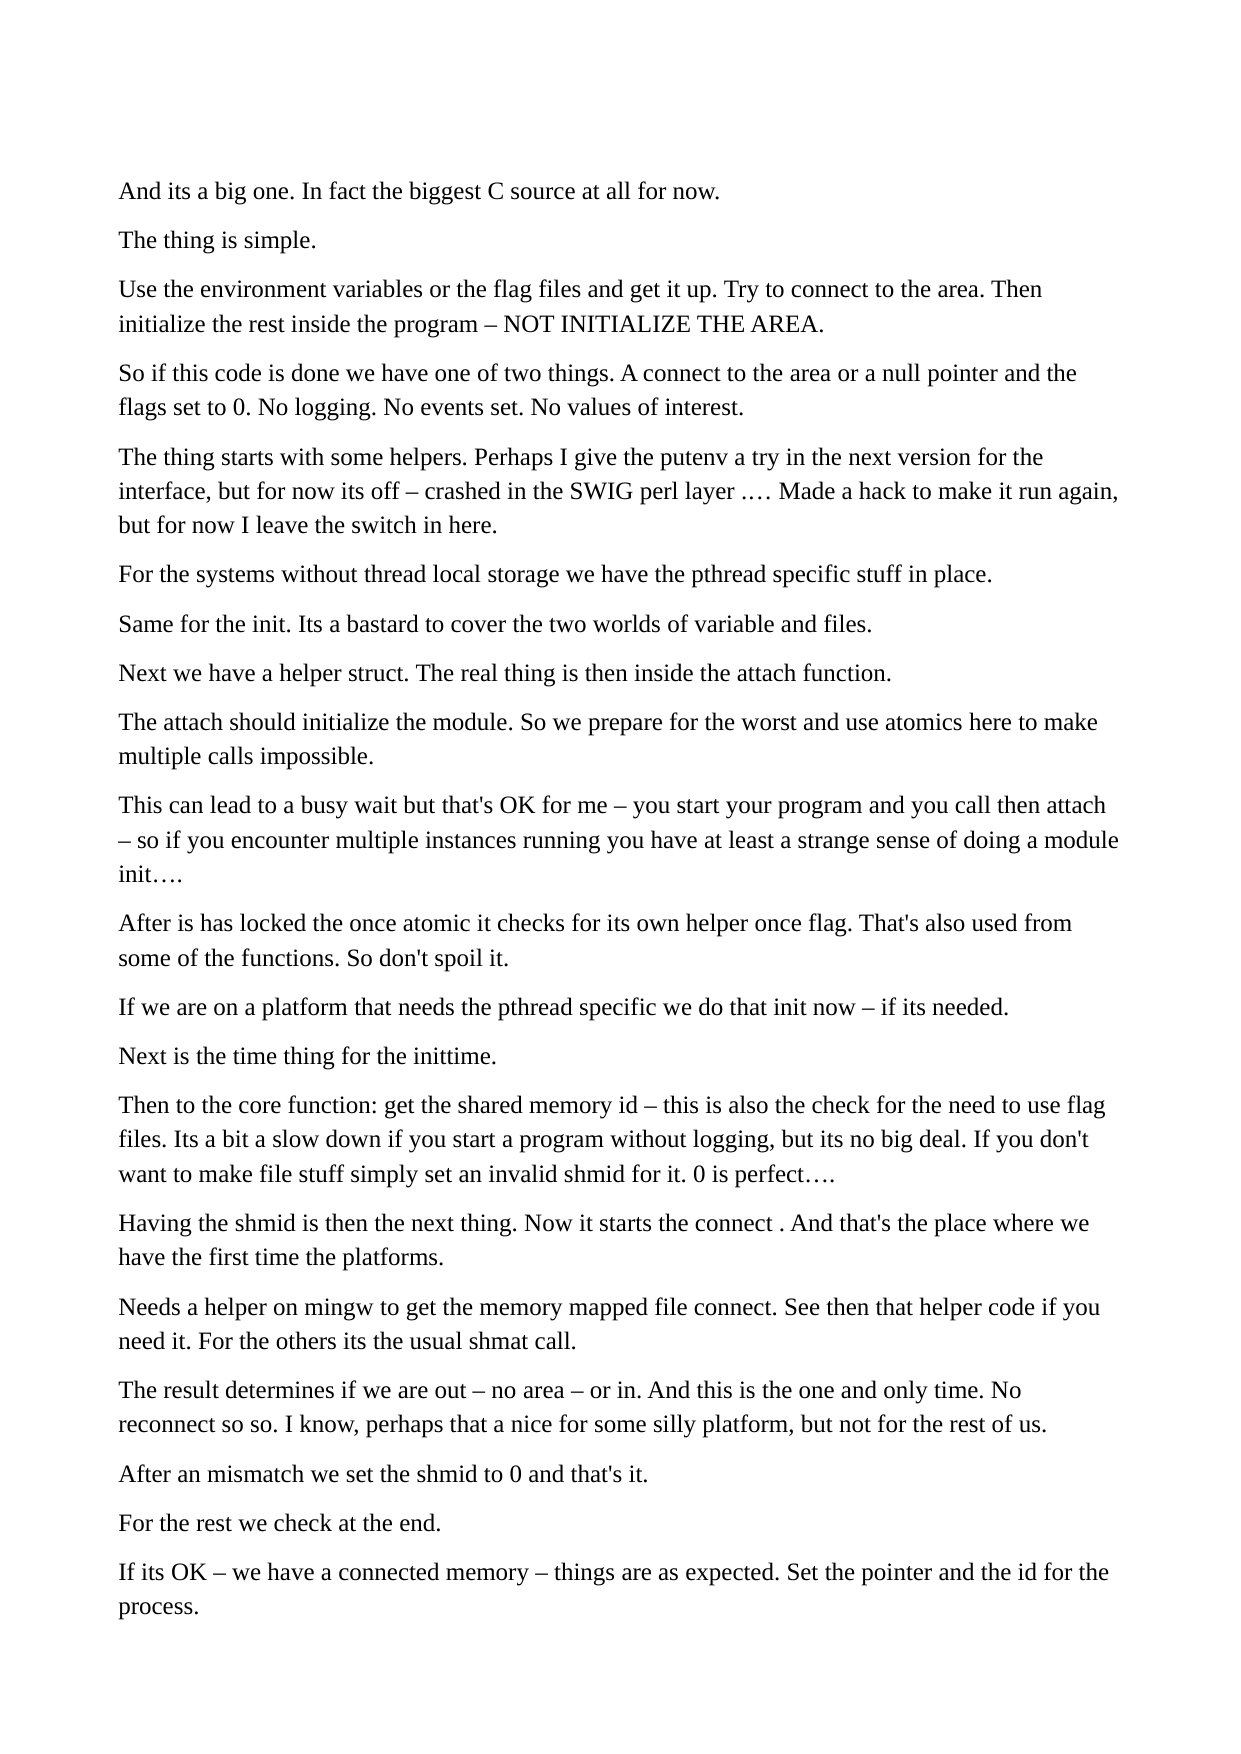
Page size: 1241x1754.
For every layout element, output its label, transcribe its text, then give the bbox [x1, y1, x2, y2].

text Same for the init. Its a bastard to cover the two worlds of variable and files. [118, 609, 1122, 637]
text The result determines if we are out – no area – or in. And this is the one and only time. No reconnect so so. I know, perhaps that a nice for some silly platform, but not for the rest of us. [118, 1375, 1122, 1438]
text Use the environment variables or the flag files and get it up. Try to connect to the area. Then initialize the rest inside the program – NOT INITIALIZE THE AREA. [118, 274, 1122, 338]
text For the systems without thread local storage we have the pthread specific stuff in place. [118, 559, 1122, 588]
text And its a big one. In fact the biggest C source at all for now. [118, 176, 1122, 205]
text Needs a helper on mingw to get the memory mapped file connect. See then that helper code if you need it. For the others its the usual shmat call. [118, 1292, 1122, 1355]
text So if this code is done we have one of two things. A connect to the area or a null pointer and the flags set to 0. No logging. No events set. No values of interest. [118, 358, 1122, 421]
text The attach should initialize the module. So we prepare for the worst and use atomics here to make multiple calls impossible. [118, 707, 1122, 770]
text After is has locked the once atomic it checks for its own helper once flag. That's also used from some of the functions. So don't spoil it. [118, 908, 1122, 972]
text This can lead to a busy wait but that's OK for me – you start your program and you call then attach – so if you encounter multiple instances running you have at least a strange sense of doing a module init…. [118, 790, 1122, 888]
text Next we have a helper struct. The real thing is then inside the attach function. [118, 658, 1122, 686]
text The thing starts with some helpers. Perhaps I give the putenv a try in the next version for the interface, but for now its off – crashed in the SWIG perl layer .… Made a hack to make it run again, but for now I leave the switch in here. [118, 442, 1122, 539]
text The thing is simple. [118, 225, 1122, 254]
text Then to the core function: get the shared memory id – this is also the check for the need to use flag files. Its a bit a slow down if you start a program without logging, but its no big deal. If you don't want to make file stuff simply set an invalid shmid for it. 0 is perfect…. [118, 1090, 1122, 1188]
text If its OK – we have a connected memory – things are as expected. Set the pointer and the id for the process. [118, 1557, 1122, 1620]
text If we are on a platform that needs the pthread specific we do that init now – if its needed. [118, 992, 1122, 1021]
text Having the shmid is then the next thing. Now it starts the connect . And that's the place where we have the first time the platforms. [118, 1208, 1122, 1271]
text After an mismatch we set the shmid to 0 and that's it. [118, 1459, 1122, 1487]
text Next is the time thing for the inittime. [118, 1041, 1122, 1070]
text For the rest we check at the end. [118, 1508, 1122, 1536]
